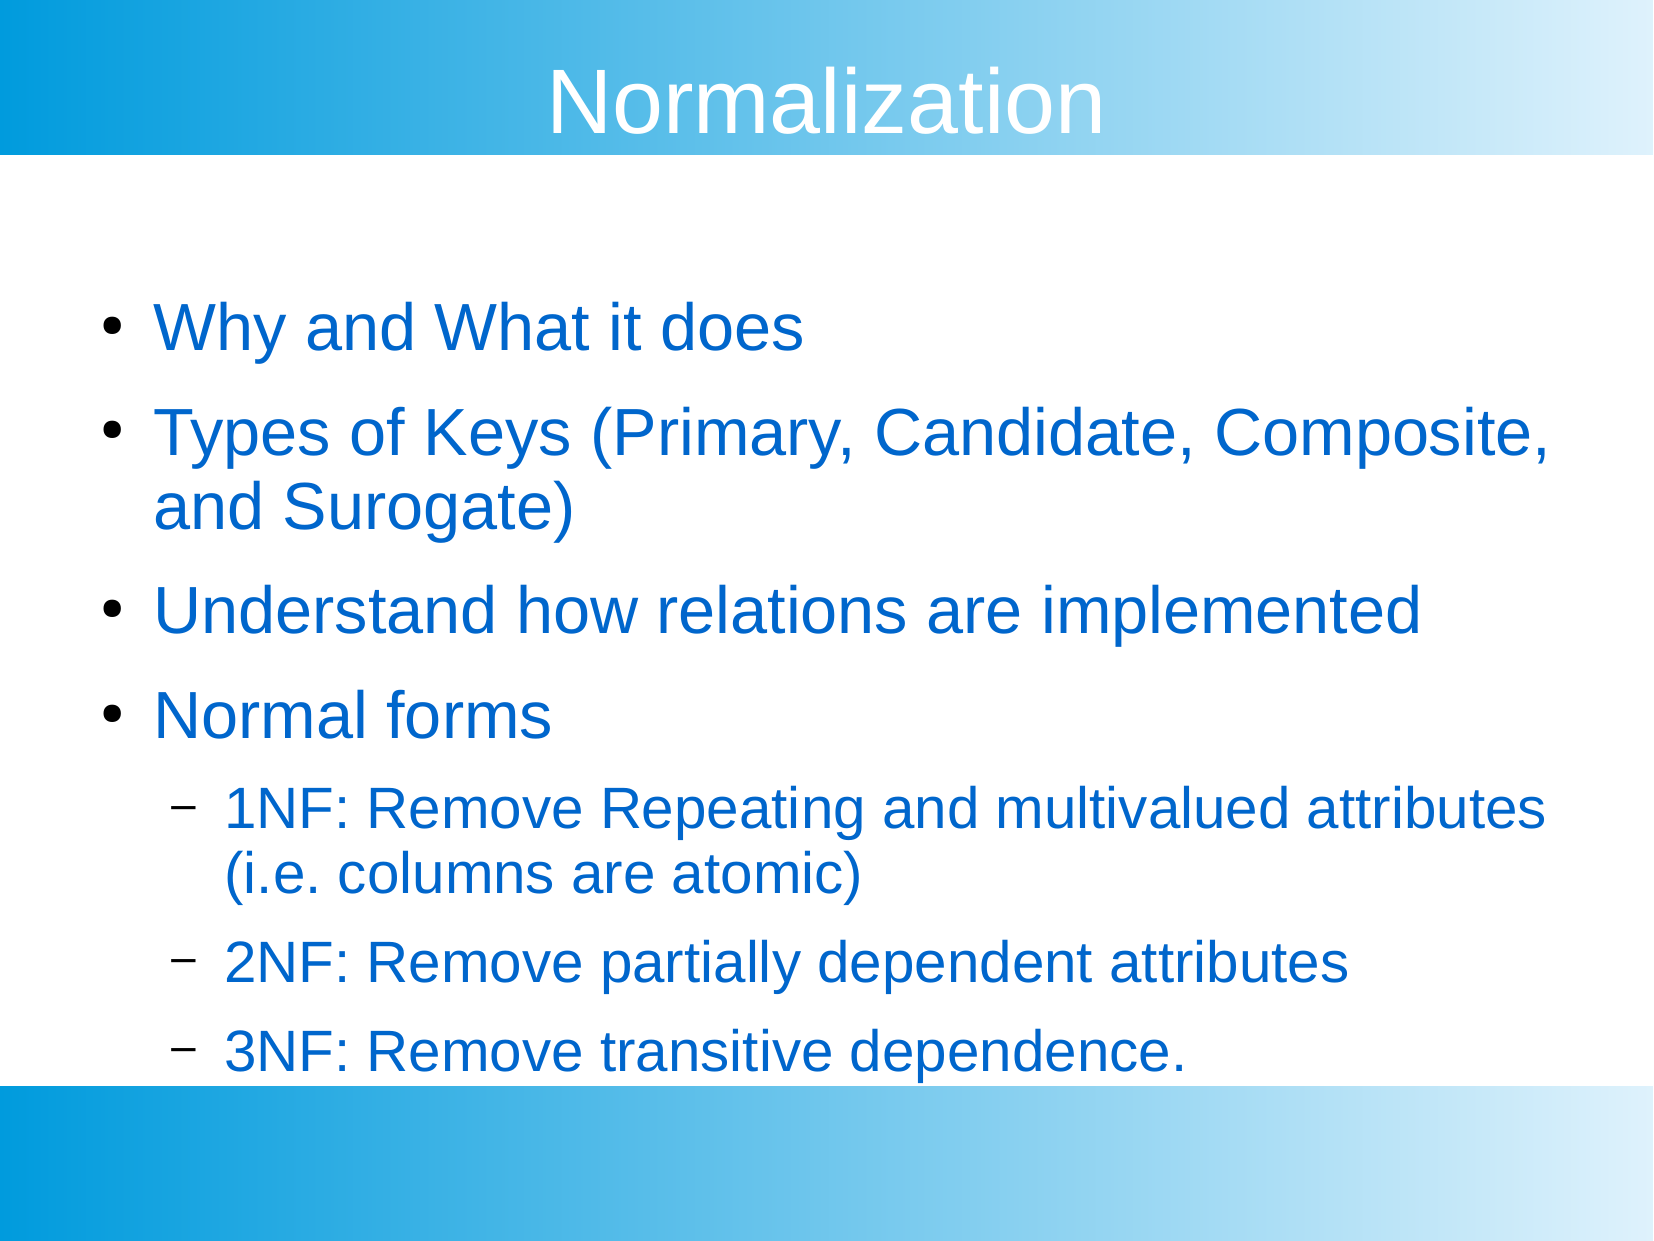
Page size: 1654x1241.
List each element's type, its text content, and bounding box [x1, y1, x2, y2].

title Normalization [82, 49, 1571, 155]
list Why and What it does Types of Keys (Primary, Candidate, Composite, and Surogate) Understand how relations are implemented Normal forms 1NF: Remove Repeating and multivalued attributes (i.e. columns are atomic) 2NF: Remove partially dependent attributes 3NF: Remove transitive dependence. [82, 290, 1571, 1010]
